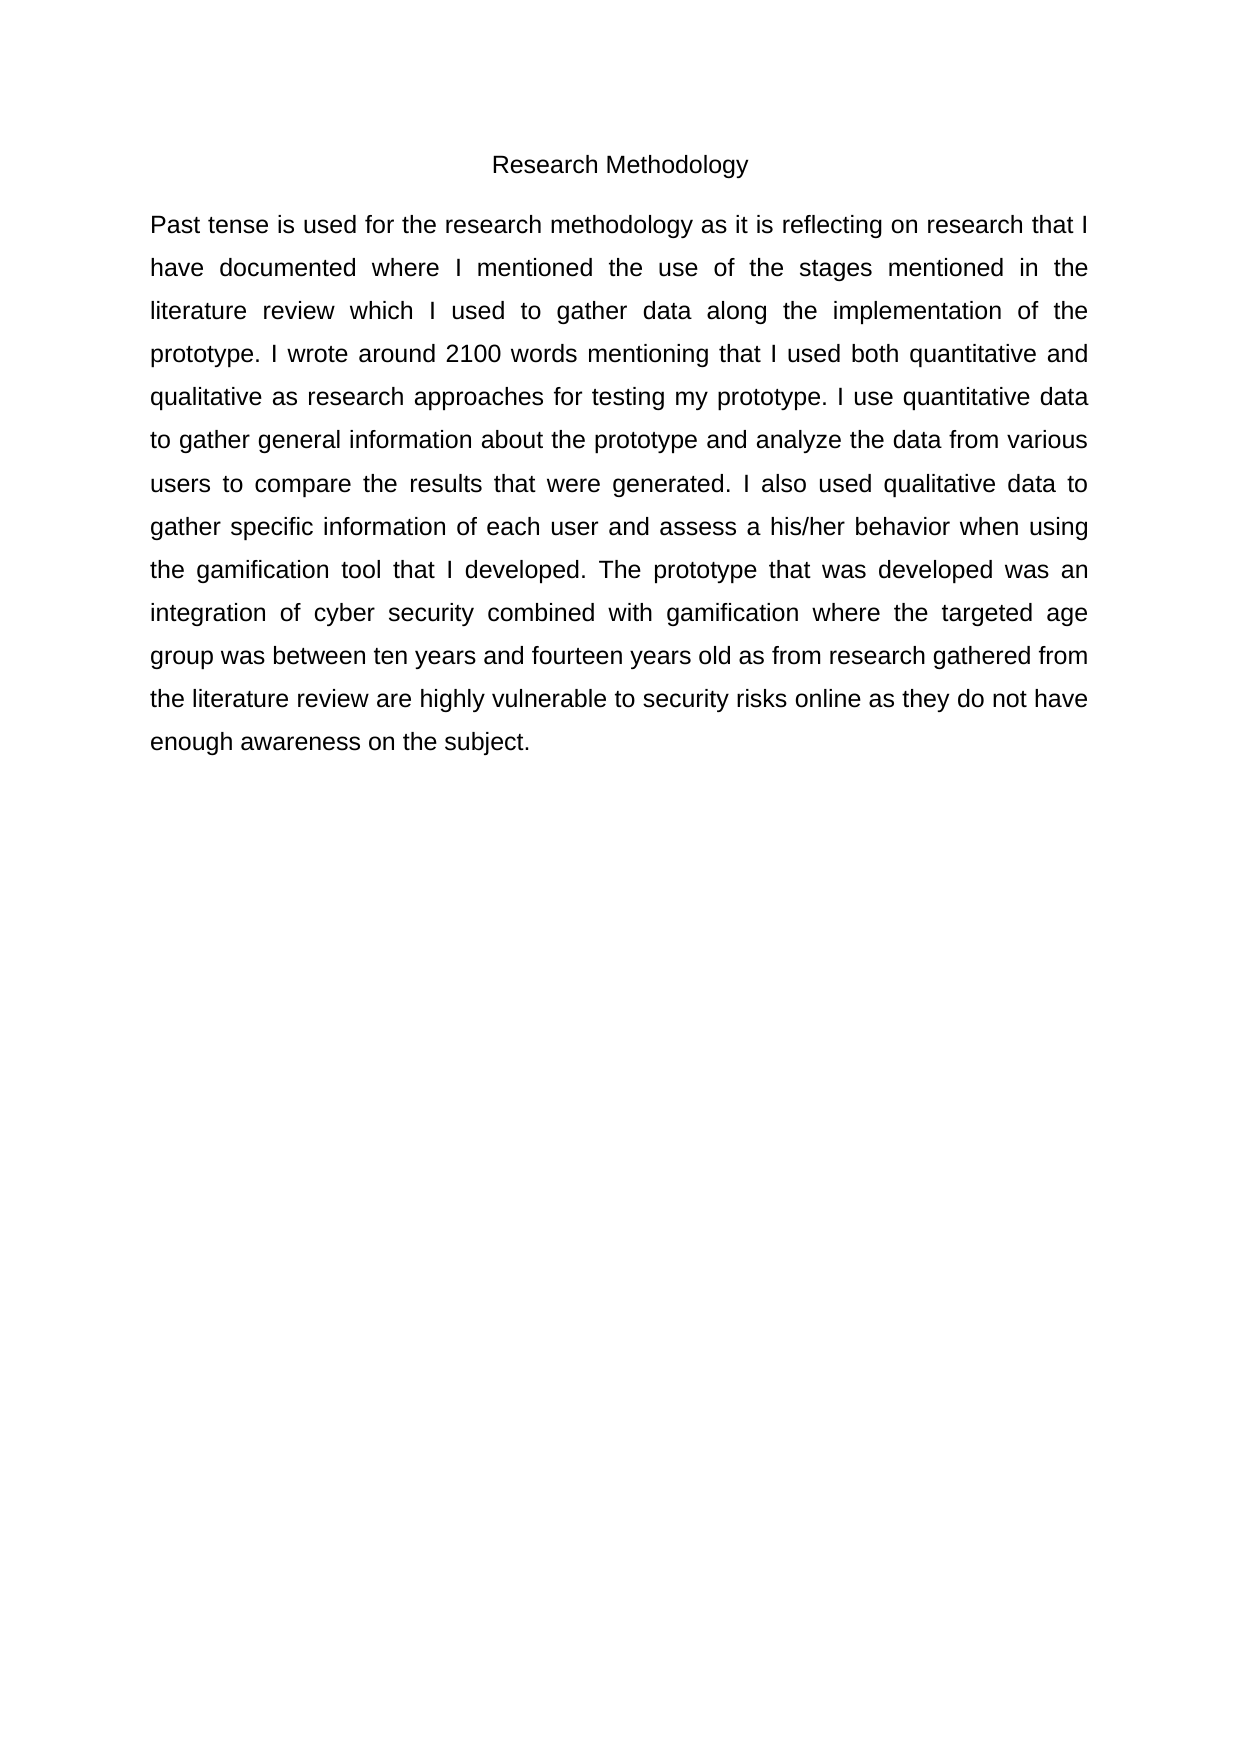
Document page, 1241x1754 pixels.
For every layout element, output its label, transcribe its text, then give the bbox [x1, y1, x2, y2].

text Research Methodology [150, 150, 1090, 179]
text Past tense is used for the research methodology as it is reflecting on research that I have documented where I mentioned the use of the stages mentioned in the literature review which I used to gather data along the implementation of the prototype. I wrote around 2100 words mentioning that I used both quantitative and qualitative as research approaches for testing my prototype. I use quantitative data to gather general information about the prototype and analyze the data from various users to compare the results that were generated. I also used qualitative data to gather specific information of each user and assess a his/her behavior when using the gamification tool that I developed. The prototype that was developed was an integration of cyber security combined with gamification where the targeted age group was between ten years and fourteen years old as from research gathered from the literature review are highly vulnerable to security risks online as they do not have enough awareness on the subject. [150, 210, 1090, 756]
